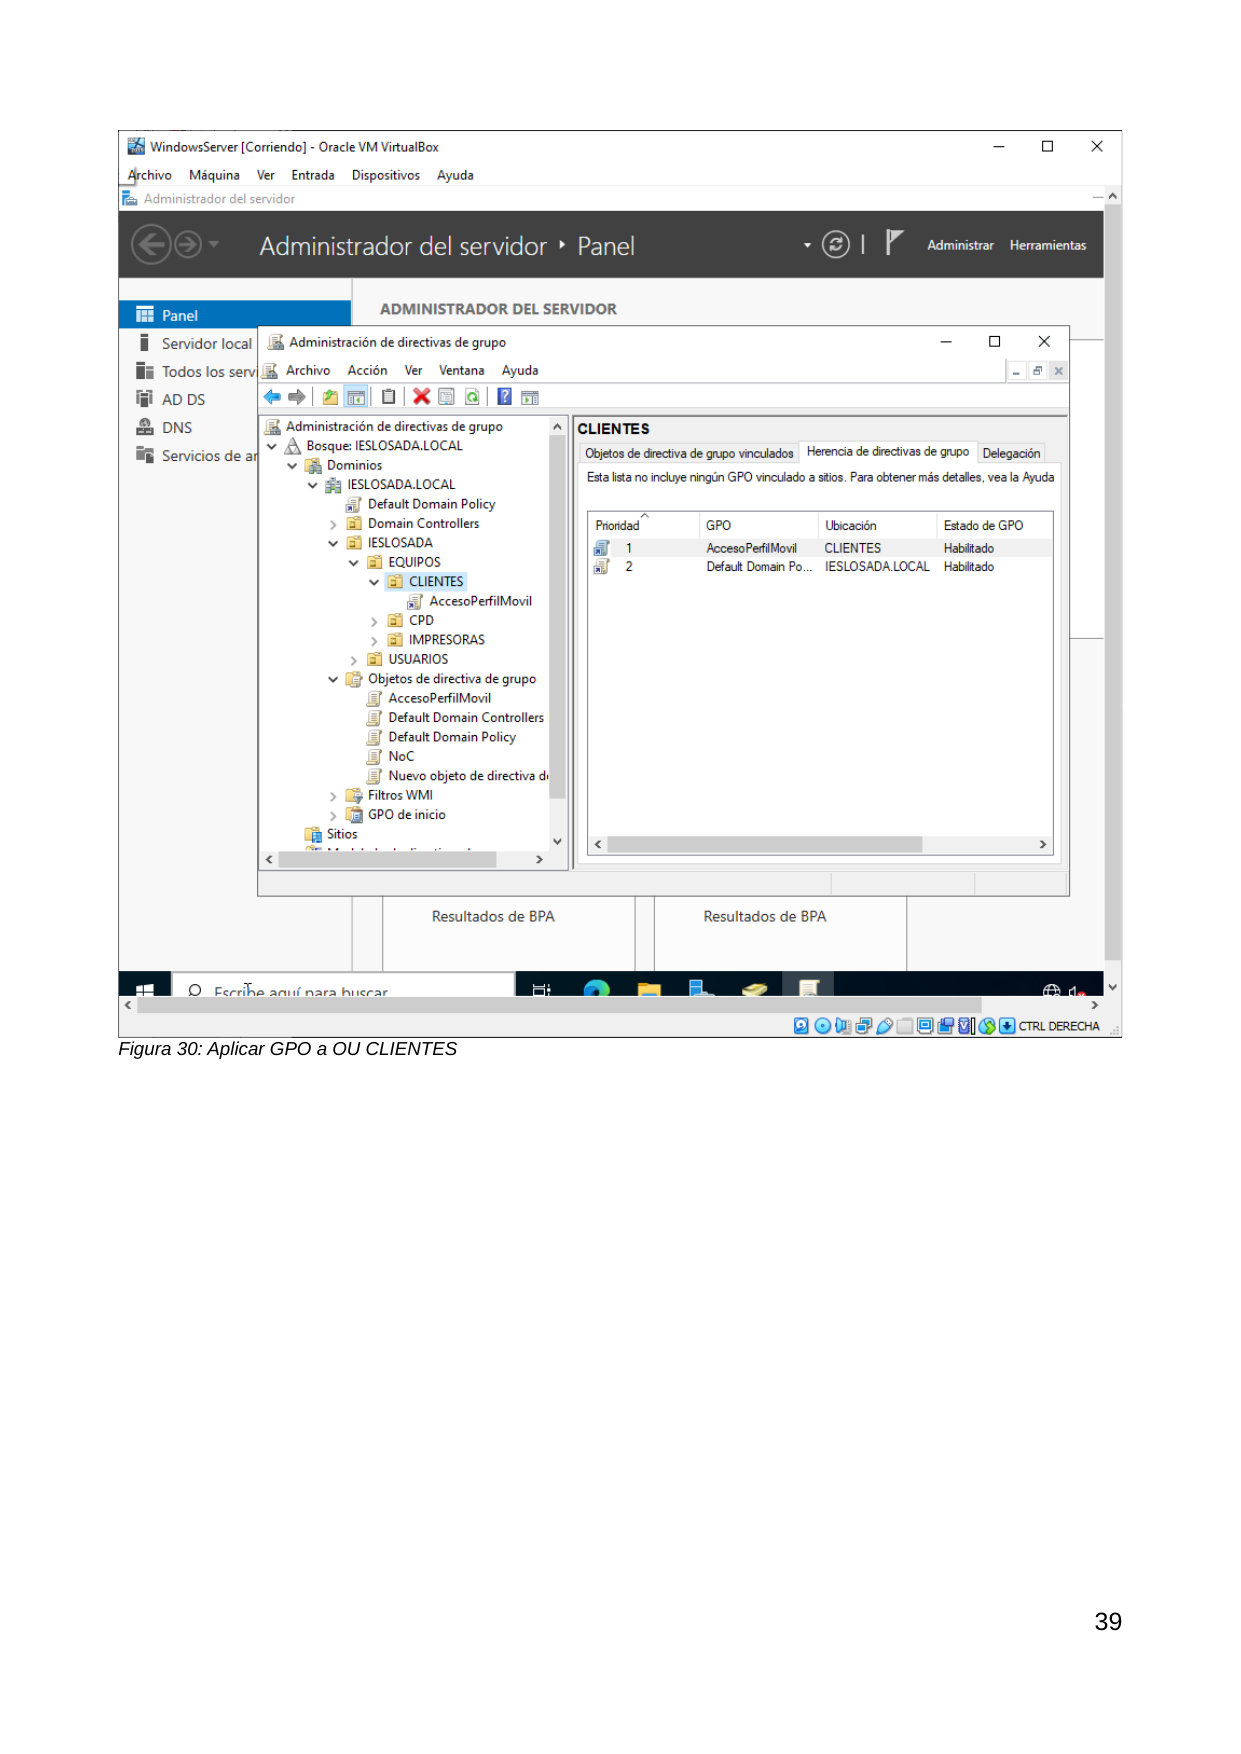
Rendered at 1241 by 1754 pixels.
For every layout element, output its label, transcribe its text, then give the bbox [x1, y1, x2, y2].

text Figura 30: Aplicar GPO a OU CLIENTES [118, 1038, 1122, 1059]
picture [118, 130, 1123, 1038]
